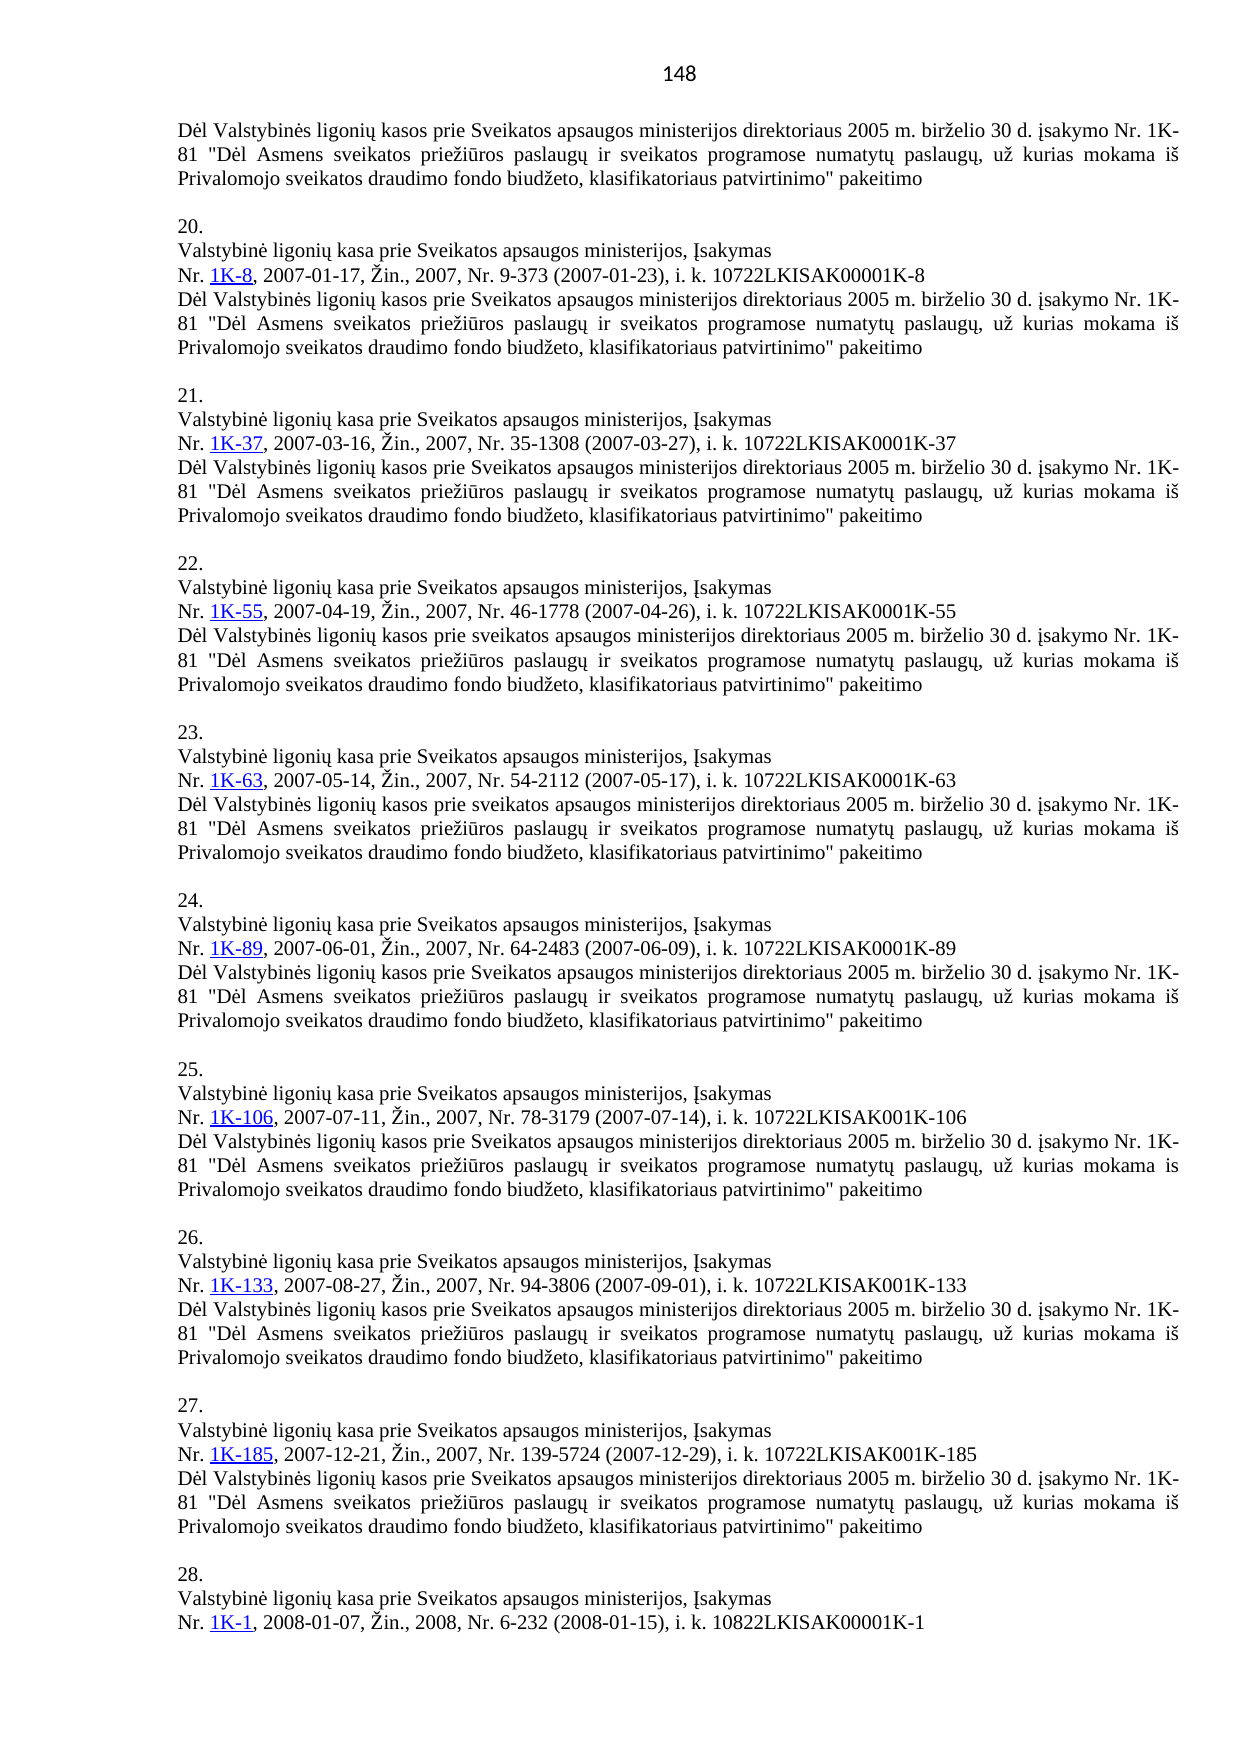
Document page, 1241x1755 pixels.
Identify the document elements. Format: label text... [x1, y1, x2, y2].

text 25. [177, 1057, 1181, 1081]
text Nr. 1K-89, 2007-06-01, Žin., 2007, Nr. 64-2483 (2007-06-09), i. k. 10722LKISAK0001K-89 [177, 936, 1181, 960]
text Nr. 1K-106, 2007-07-11, Žin., 2007, Nr. 78-3179 (2007-07-14), i. k. 10722LKISAK001K-106 [177, 1105, 1181, 1129]
text Dėl Valstybinės ligonių kasos prie Sveikatos apsaugos ministerijos direktoriaus 2005 m. birželio 30 d. įsakymo Nr. 1K-81 "Dėl Asmens sveikatos priežiūros paslaugų ir sveikatos programose numatytų paslaugų, už kurias mokama iš Privalomojo sveikatos draudimo fondo biudžeto, klasifikatoriaus patvirtinimo" pakeitimo [177, 960, 1181, 1032]
text Valstybinė ligonių kasa prie Sveikatos apsaugos ministerijos, Įsakymas [177, 407, 1181, 431]
text Nr. 1K-133, 2007-08-27, Žin., 2007, Nr. 94-3806 (2007-09-01), i. k. 10722LKISAK001K-133 [177, 1273, 1181, 1297]
text Valstybinė ligonių kasa prie Sveikatos apsaugos ministerijos, Įsakymas [177, 575, 1181, 599]
text Nr. 1K-63, 2007-05-14, Žin., 2007, Nr. 54-2112 (2007-05-17), i. k. 10722LKISAK0001K-63 [177, 768, 1181, 792]
text Nr. 1K-37, 2007-03-16, Žin., 2007, Nr. 35-1308 (2007-03-27), i. k. 10722LKISAK0001K-37 [177, 431, 1181, 455]
text Valstybinė ligonių kasa prie Sveikatos apsaugos ministerijos, Įsakymas [177, 1249, 1181, 1273]
text Dėl Valstybinės ligonių kasos prie Sveikatos apsaugos ministerijos direktoriaus 2005 m. birželio 30 d. įsakymo Nr. 1K-81 "Dėl Asmens sveikatos priežiūros paslaugų ir sveikatos programose numatytų paslaugų, už kurias mokama iš Privalomojo sveikatos draudimo fondo biudžeto, klasifikatoriaus patvirtinimo" pakeitimo [177, 455, 1181, 527]
text 20. [177, 214, 1181, 238]
text 24. [177, 888, 1181, 912]
text 26. [177, 1225, 1181, 1249]
text Nr. 1K-185, 2007-12-21, Žin., 2007, Nr. 139-5724 (2007-12-29), i. k. 10722LKISAK001K-185 [177, 1442, 1181, 1466]
text Valstybinė ligonių kasa prie Sveikatos apsaugos ministerijos, Įsakymas [177, 1586, 1181, 1610]
text 27. [177, 1393, 1181, 1417]
text Dėl Valstybinės ligonių kasos prie sveikatos apsaugos ministerijos direktoriaus 2005 m. birželio 30 d. įsakymo Nr. 1K-81 "Dėl Asmens sveikatos priežiūros paslaugų ir sveikatos programose numatytų paslaugų, už kurias mokama iš Privalomojo sveikatos draudimo fondo biudžeto, klasifikatoriaus patvirtinimo" pakeitimo [177, 792, 1181, 864]
text 23. [177, 720, 1181, 744]
text Nr. 1K-55, 2007-04-19, Žin., 2007, Nr. 46-1778 (2007-04-26), i. k. 10722LKISAK0001K-55 [177, 599, 1181, 623]
text Nr. 1K-8, 2007-01-17, Žin., 2007, Nr. 9-373 (2007-01-23), i. k. 10722LKISAK00001K-8 [177, 262, 1181, 287]
text 22. [177, 551, 1181, 575]
text Dėl Valstybinės ligonių kasos prie Sveikatos apsaugos ministerijos direktoriaus 2005 m. birželio 30 d. įsakymo Nr. 1K-81 "Dėl Asmens sveikatos priežiūros paslaugų ir sveikatos programose numatytų paslaugų, už kurias mokama iš Privalomojo sveikatos draudimo fondo biudžeto, klasifikatoriaus patvirtinimo" pakeitimo [177, 118, 1181, 190]
text Valstybinė ligonių kasa prie Sveikatos apsaugos ministerijos, Įsakymas [177, 912, 1181, 936]
text 28. [177, 1562, 1181, 1586]
text Dėl Valstybinės ligonių kasos prie Sveikatos apsaugos ministerijos direktoriaus 2005 m. birželio 30 d. įsakymo Nr. 1K-81 "Dėl Asmens sveikatos priežiūros paslaugų ir sveikatos programose numatytų paslaugų, už kurias mokama is Privalomojo sveikatos draudimo fondo biudžeto, klasifikatoriaus patvirtinimo" pakeitimo [177, 1129, 1181, 1201]
text Valstybinė ligonių kasa prie Sveikatos apsaugos ministerijos, Įsakymas [177, 744, 1181, 768]
text Valstybinė ligonių kasa prie Sveikatos apsaugos ministerijos, Įsakymas [177, 1417, 1181, 1442]
text Valstybinė ligonių kasa prie Sveikatos apsaugos ministerijos, Įsakymas [177, 238, 1181, 262]
text Nr. 1K-1, 2008-01-07, Žin., 2008, Nr. 6-232 (2008-01-15), i. k. 10822LKISAK00001K-1 [177, 1610, 1181, 1634]
text Valstybinė ligonių kasa prie Sveikatos apsaugos ministerijos, Įsakymas [177, 1081, 1181, 1105]
text Dėl Valstybinės ligonių kasos prie Sveikatos apsaugos ministerijos direktoriaus 2005 m. birželio 30 d. įsakymo Nr. 1K-81 "Dėl Asmens sveikatos priežiūros paslaugų ir sveikatos programose numatytų paslaugų, už kurias mokama iš Privalomojo sveikatos draudimo fondo biudžeto, klasifikatoriaus patvirtinimo" pakeitimo [177, 1466, 1181, 1538]
text 21. [177, 383, 1181, 407]
text Dėl Valstybinės ligonių kasos prie sveikatos apsaugos ministerijos direktoriaus 2005 m. birželio 30 d. įsakymo Nr. 1K-81 "Dėl Asmens sveikatos priežiūros paslaugų ir sveikatos programose numatytų paslaugų, už kurias mokama iš Privalomojo sveikatos draudimo fondo biudžeto, klasifikatoriaus patvirtinimo" pakeitimo [177, 623, 1181, 696]
text Dėl Valstybinės ligonių kasos prie Sveikatos apsaugos ministerijos direktoriaus 2005 m. birželio 30 d. įsakymo Nr. 1K-81 "Dėl Asmens sveikatos priežiūros paslaugų ir sveikatos programose numatytų paslaugų, už kurias mokama iš Privalomojo sveikatos draudimo fondo biudžeto, klasifikatoriaus patvirtinimo" pakeitimo [177, 287, 1181, 359]
text Dėl Valstybinės ligonių kasos prie Sveikatos apsaugos ministerijos direktoriaus 2005 m. birželio 30 d. įsakymo Nr. 1K-81 "Dėl Asmens sveikatos priežiūros paslaugų ir sveikatos programose numatytų paslaugų, už kurias mokama iš Privalomojo sveikatos draudimo fondo biudžeto, klasifikatoriaus patvirtinimo" pakeitimo [177, 1297, 1181, 1369]
